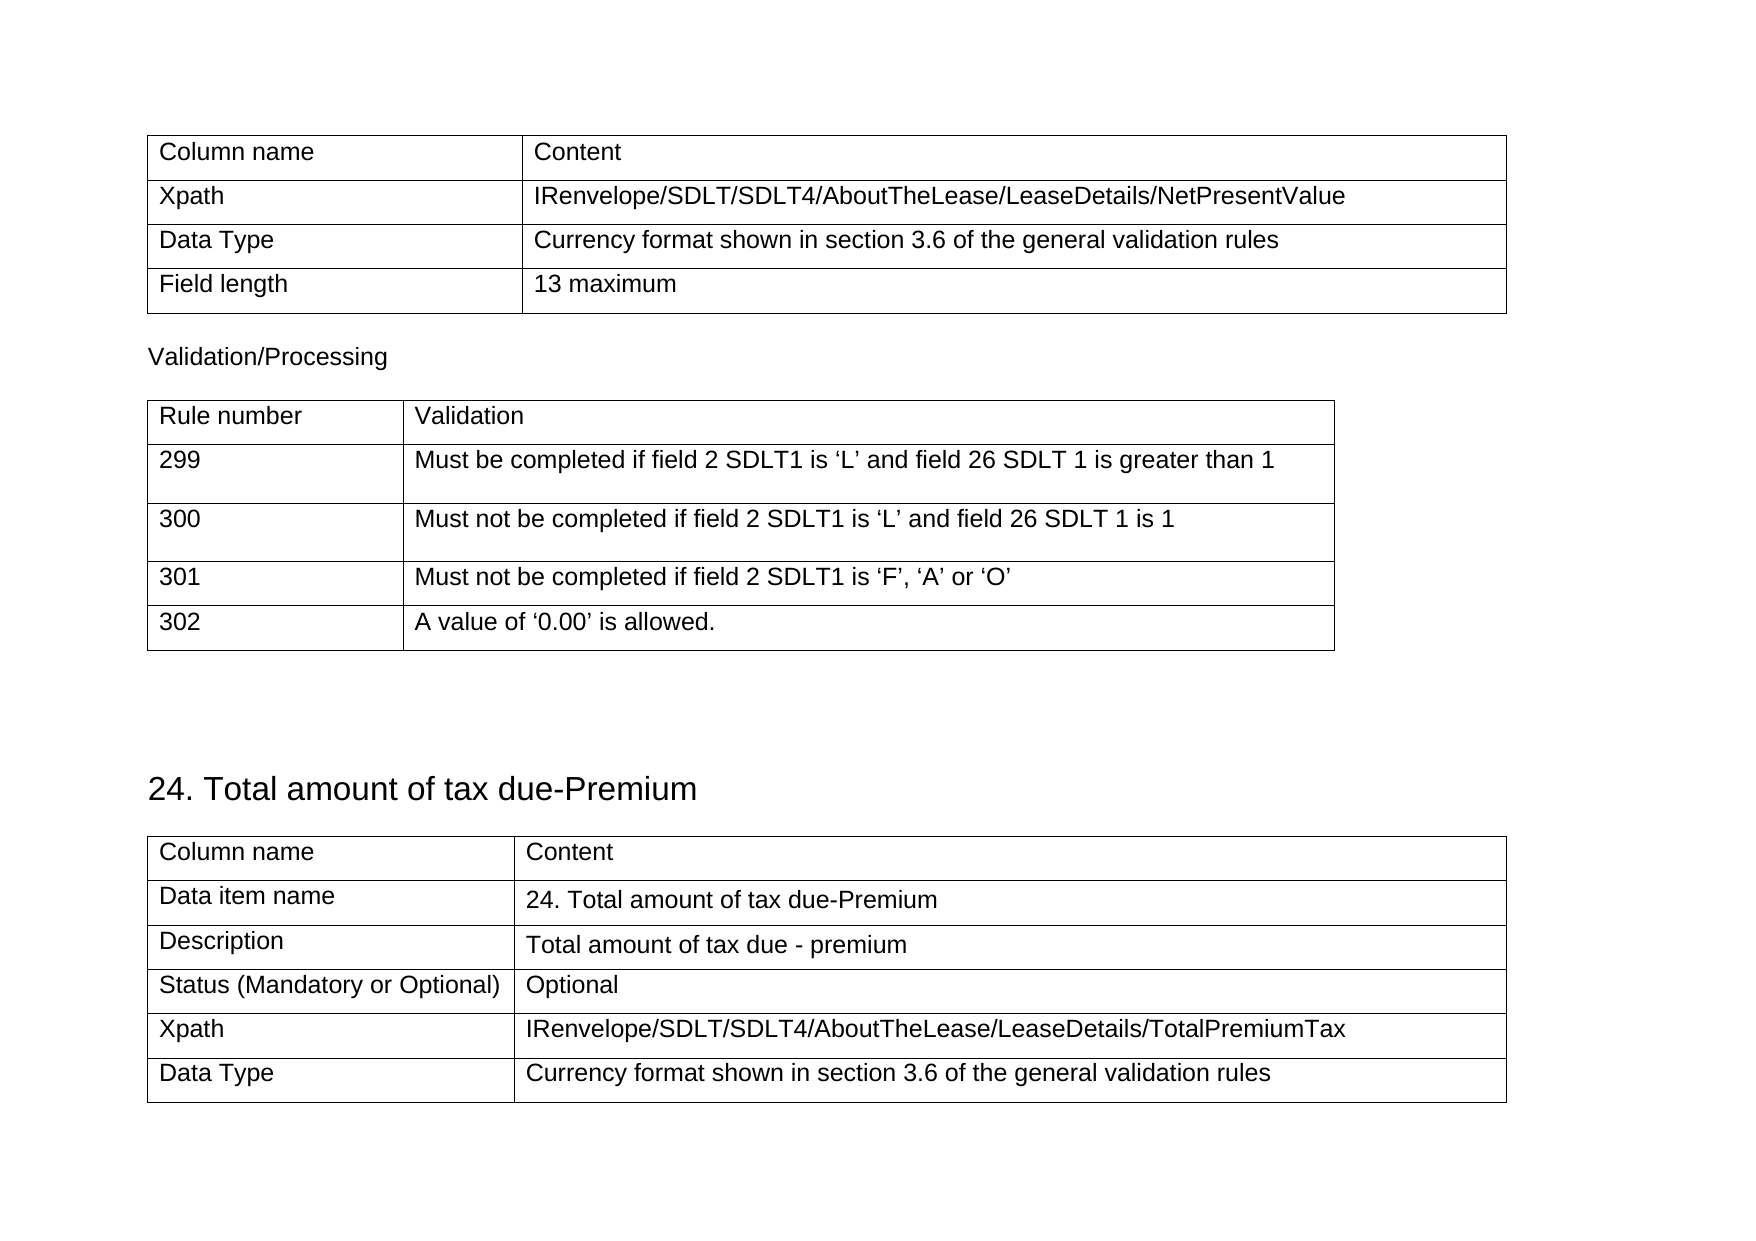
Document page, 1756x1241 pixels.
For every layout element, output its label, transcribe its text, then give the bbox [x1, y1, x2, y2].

table_cell IRenvelope/SDLT/SDLT4/AboutTheLease/LeaseDetails/NetPresentValue [523, 181, 1506, 224]
table_cell Xpath [148, 181, 522, 224]
table_cell Description [148, 926, 514, 969]
table_cell Currency format shown in section 3.6 of the general validation rules [515, 1059, 1506, 1102]
text Validation/Processing [148, 342, 1515, 371]
table_header Content [515, 837, 1506, 880]
table_cell Xpath [148, 1014, 514, 1057]
table_header Column name [148, 136, 522, 180]
table_cell Data Type [148, 225, 522, 268]
table_header Column name [148, 837, 514, 880]
table_cell Currency format shown in section 3.6 of the general validation rules [523, 225, 1506, 268]
table_cell Optional [515, 970, 1506, 1013]
table_header Rule number [148, 401, 403, 444]
table_cell 302 [148, 606, 403, 650]
table_cell A value of ‘0.00’ is allowed. [404, 606, 1334, 650]
table_cell Must not be completed if field 2 SDLT1 is ‘F’, ‘A’ or ‘O’ [404, 562, 1334, 605]
table_header Content [523, 136, 1506, 180]
table_header Validation [404, 401, 1334, 444]
table_cell 299 [148, 445, 403, 503]
table_cell 300 [148, 504, 403, 561]
table_cell Data Type [148, 1059, 514, 1102]
table_cell Total amount of tax due - premium [515, 926, 1506, 969]
table_cell Must not be completed if field 2 SDLT1 is ‘L’ and field 26 SDLT 1 is 1 [404, 504, 1334, 561]
table_cell 13 maximum [523, 269, 1506, 312]
table_cell 24. Total amount of tax due-Premium [515, 881, 1506, 924]
subtitle 24. Total amount of tax due-Premium [148, 769, 1515, 807]
table_cell Field length [148, 269, 522, 312]
table_cell Data item name [148, 881, 514, 924]
table_cell Status (Mandatory or Optional) [148, 970, 514, 1013]
table_cell Must be completed if field 2 SDLT1 is ‘L’ and field 26 SDLT 1 is greater than 1 [404, 445, 1334, 503]
table_cell 301 [148, 562, 403, 605]
table_cell IRenvelope/SDLT/SDLT4/AboutTheLease/LeaseDetails/TotalPremiumTax [515, 1014, 1506, 1057]
